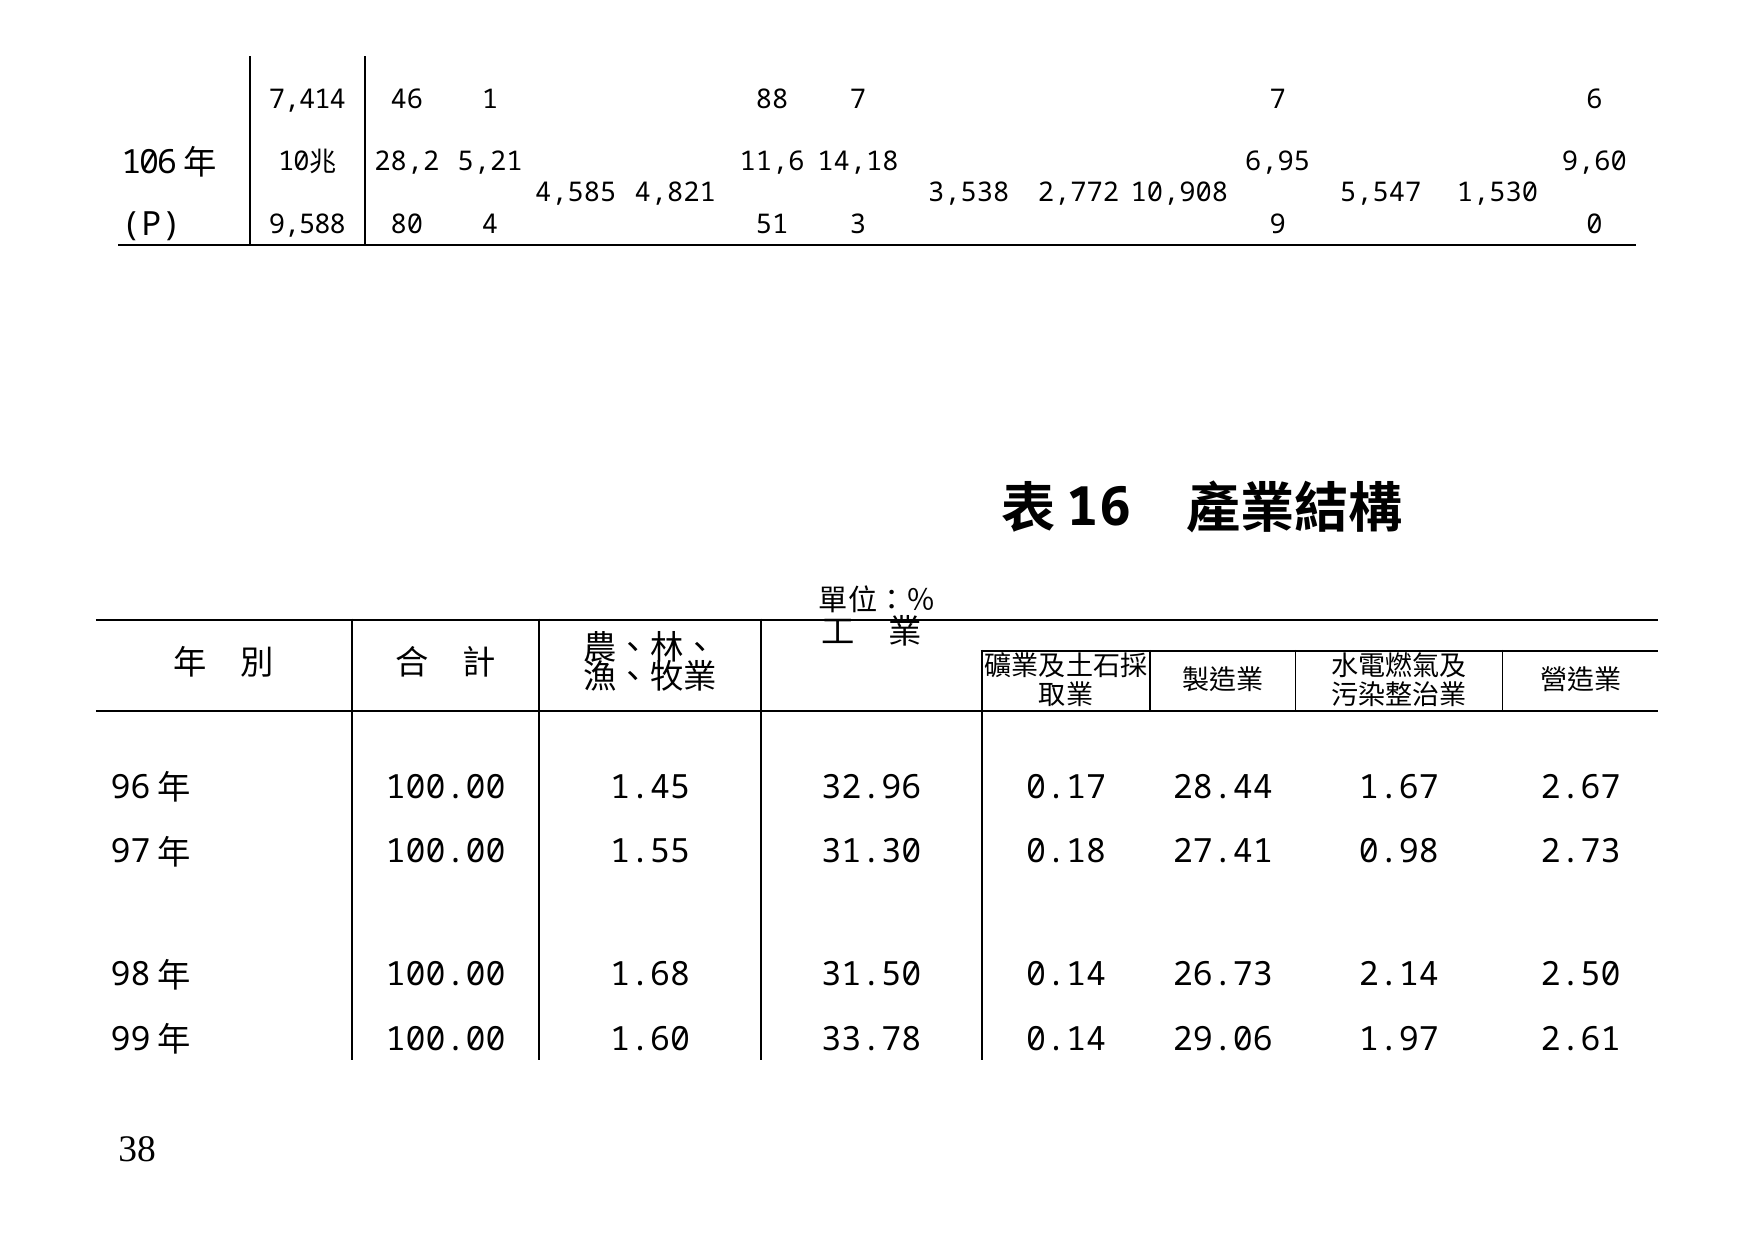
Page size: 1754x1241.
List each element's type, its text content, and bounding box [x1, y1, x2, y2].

table_cell 0.14 [983, 872, 1150, 993]
table_cell 0.98 [1295, 806, 1502, 872]
table_cell 2.50 [1503, 872, 1658, 993]
table_cell 100.00 [353, 806, 538, 872]
table_cell 106年(P) [118, 119, 249, 243]
table_cell 製造業 [1151, 652, 1295, 710]
table_cell 6,959 [1236, 119, 1319, 243]
table_cell 1,530 [1442, 119, 1552, 243]
table_cell 1 [448, 56, 531, 118]
table_cell 6 [1552, 56, 1636, 118]
table_cell 2.73 [1503, 806, 1658, 872]
table_cell 28.44 [1150, 712, 1295, 806]
table_cell 2.67 [1503, 712, 1658, 806]
table_cell [1442, 56, 1552, 118]
table_cell 1.67 [1295, 712, 1502, 806]
table_cell [1319, 56, 1442, 118]
table_cell 96年 [96, 712, 351, 806]
table_cell 7 [1236, 56, 1319, 118]
table_cell 4,821 [619, 119, 731, 243]
table_header 農、林、 漁、牧業 [540, 621, 760, 710]
table_cell 營造業 [1503, 652, 1658, 710]
table_cell 0.17 [983, 712, 1150, 806]
table_cell 11,651 [731, 119, 813, 243]
table_cell 29.06 [1150, 994, 1295, 1060]
table_cell 1.45 [540, 712, 760, 806]
table_cell 10,908 [1122, 119, 1236, 243]
table_cell 2.14 [1295, 872, 1502, 993]
table_cell 3,538 [903, 119, 1034, 243]
table_cell 31.30 [762, 806, 981, 872]
table_cell 2.61 [1503, 994, 1658, 1060]
table_cell 14,183 [813, 119, 902, 243]
table_cell 46 [366, 56, 448, 118]
table_header 合 計 [353, 621, 538, 710]
table_cell 礦業及土石採取業 [983, 652, 1149, 710]
table_cell [531, 56, 619, 118]
table_cell 100.00 [353, 712, 538, 806]
table_cell 97年 [96, 806, 351, 872]
table_cell 5,547 [1319, 119, 1442, 243]
subtitle 表16 產業結構 單位：％ [118, 431, 1636, 618]
table_cell 7,414 [251, 56, 364, 118]
table_cell [118, 56, 249, 118]
table_header 工 業 [762, 621, 982, 710]
table_cell 26.73 [1150, 872, 1295, 993]
table_cell 10兆9,588 [251, 119, 364, 243]
table_cell 33.78 [762, 994, 981, 1060]
table_cell 4,585 [531, 119, 619, 243]
table_cell 2,772 [1035, 119, 1122, 243]
table_cell 100.00 [353, 872, 538, 993]
table_cell 32.96 [762, 712, 981, 806]
table_cell 1.55 [540, 806, 760, 872]
table_cell 88 [731, 56, 813, 118]
table_cell 水電燃氣及 污染整治業 [1296, 652, 1502, 710]
table_cell 28,280 [366, 119, 448, 243]
table_header [982, 621, 1658, 650]
table_cell [619, 56, 731, 118]
table_cell 1.97 [1295, 994, 1502, 1060]
table_cell 5,214 [448, 119, 531, 243]
table_cell 31.50 [762, 872, 981, 993]
table_cell 98年 [96, 872, 351, 993]
table_cell 27.41 [1150, 806, 1295, 872]
table_cell 9,600 [1552, 119, 1636, 243]
table_cell 99年 [96, 994, 351, 1060]
table_cell [1035, 56, 1122, 118]
table_cell 7 [813, 56, 902, 118]
table_cell 100.00 [353, 994, 538, 1060]
table_header 年 別 [96, 621, 351, 710]
table_cell 1.60 [540, 994, 760, 1060]
table_cell 1.68 [540, 872, 760, 993]
table_cell 0.18 [983, 806, 1150, 872]
table_cell [1122, 56, 1236, 118]
table_cell 0.14 [983, 994, 1150, 1060]
table_cell [903, 56, 1034, 118]
